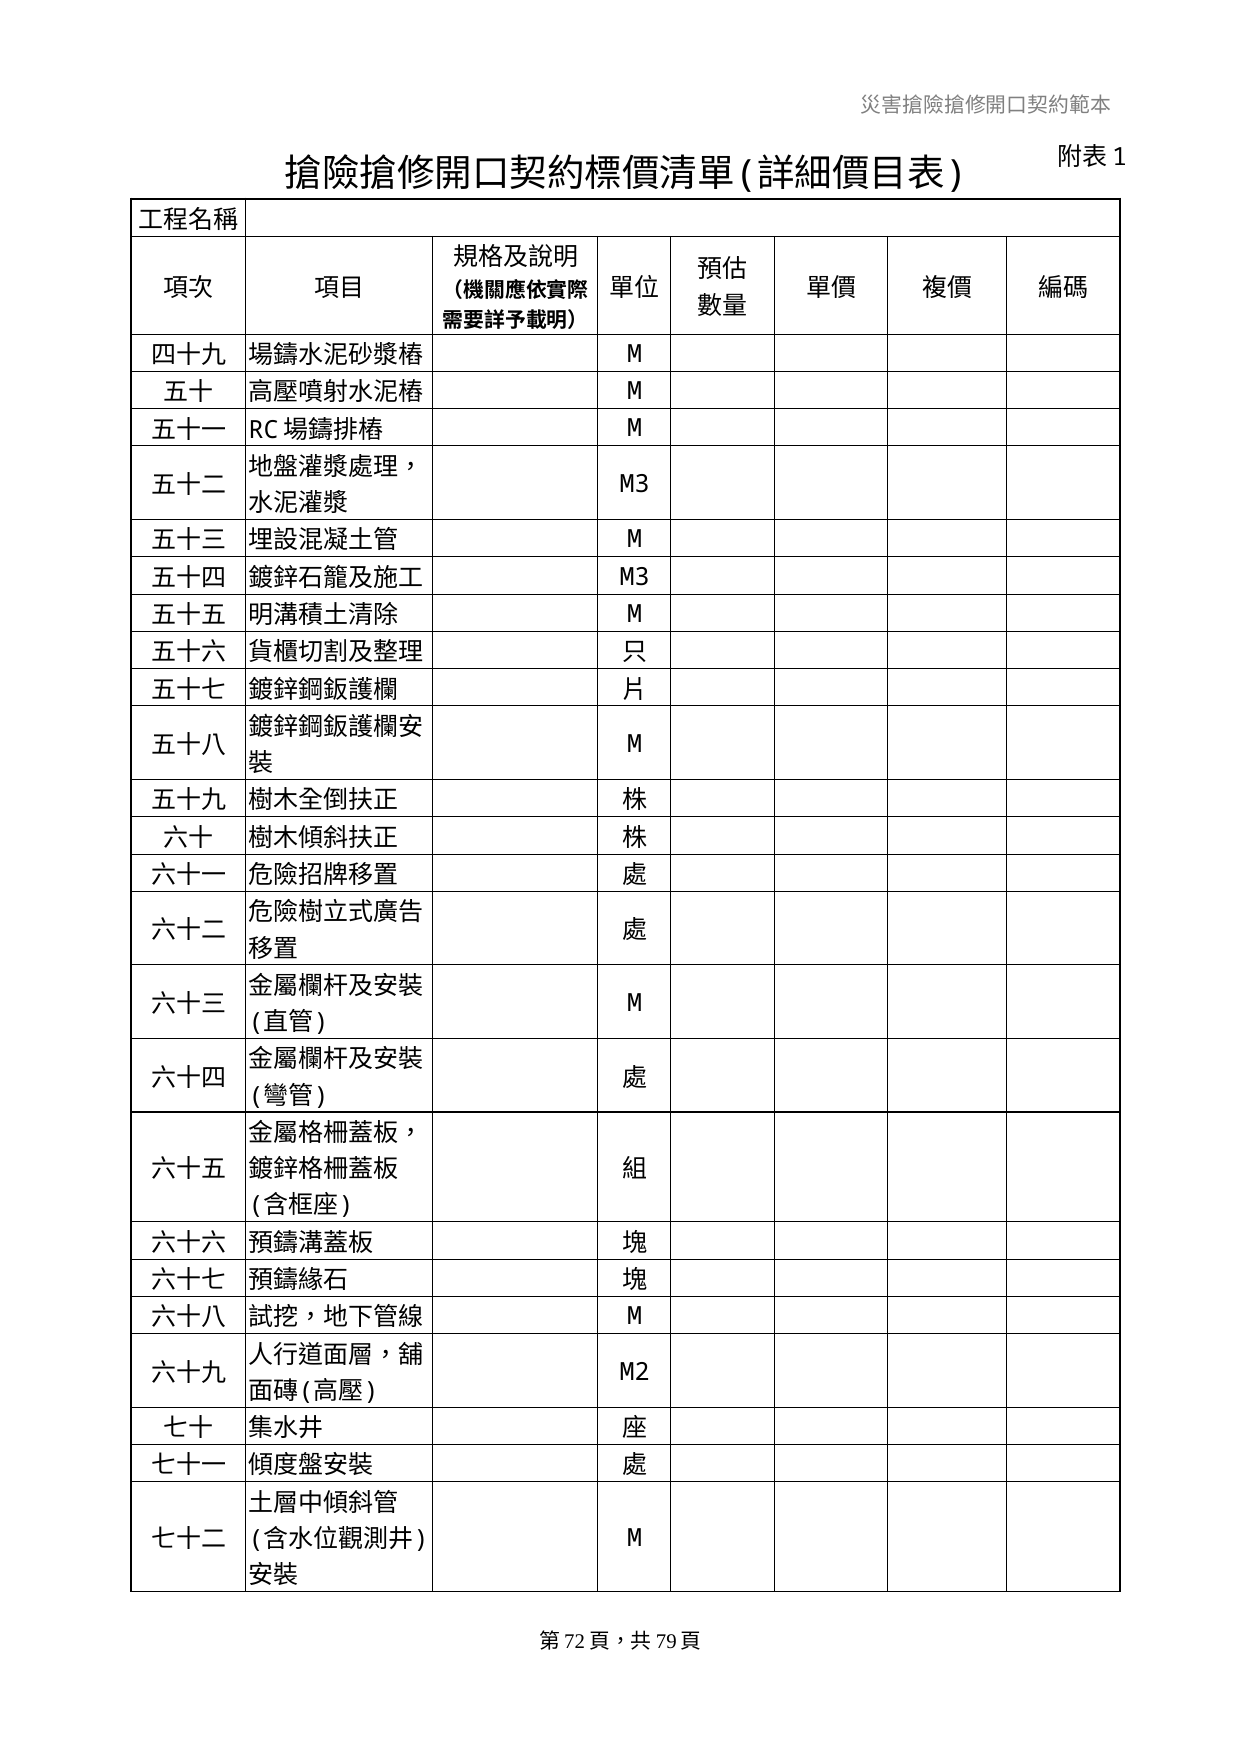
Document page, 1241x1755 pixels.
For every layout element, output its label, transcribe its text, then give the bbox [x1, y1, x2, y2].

table_cell [888, 1482, 1006, 1591]
table_cell [433, 446, 597, 519]
table_cell [888, 335, 1006, 371]
table_cell 株 [598, 817, 670, 853]
table_cell [433, 520, 597, 556]
table_cell [888, 446, 1006, 519]
table_cell 六十五 [132, 1113, 245, 1221]
table_cell [433, 372, 597, 408]
table_cell [775, 409, 887, 445]
table_cell [775, 1039, 887, 1111]
table_cell [671, 1334, 774, 1407]
table_cell [1007, 780, 1119, 816]
table_cell M3 [598, 446, 670, 519]
table_cell [1007, 817, 1119, 853]
table_cell 四十九 [132, 335, 245, 371]
table_cell 明溝積土清除 [246, 595, 432, 631]
table_cell 六十四 [132, 1039, 245, 1111]
table_cell 土層中傾斜管(含水位觀測井)安裝 [246, 1482, 432, 1591]
table_cell 五十六 [132, 632, 245, 668]
table_cell [775, 335, 887, 371]
table_cell [775, 520, 887, 556]
table_cell [1007, 669, 1119, 705]
table_cell 六十三 [132, 965, 245, 1038]
table_cell [888, 817, 1006, 853]
table_cell 單價 [775, 237, 887, 333]
table_cell [1007, 965, 1119, 1038]
table_cell 只 [598, 632, 670, 668]
table_cell 株 [598, 780, 670, 816]
table_cell [671, 1222, 774, 1258]
table_cell [888, 706, 1006, 779]
table_cell [1007, 520, 1119, 556]
table_cell 五十五 [132, 595, 245, 631]
table_cell [888, 632, 1006, 668]
table_cell 規格及說明 （機關應依實際需要詳予載明） [433, 237, 597, 333]
table_cell [888, 780, 1006, 816]
table_cell [775, 1297, 887, 1333]
table_cell [888, 1297, 1006, 1333]
table_cell [433, 669, 597, 705]
table_cell [775, 1482, 887, 1591]
table_cell [888, 669, 1006, 705]
table_cell 預估數量 [671, 237, 774, 333]
table_cell [888, 892, 1006, 964]
table_cell 處 [598, 1039, 670, 1111]
table_cell [775, 780, 887, 816]
table_cell [671, 669, 774, 705]
table_cell [671, 372, 774, 408]
table_cell M [598, 1297, 670, 1333]
table_cell [433, 892, 597, 964]
table_cell 金屬欄杆及安裝(直管) [246, 965, 432, 1038]
table_cell [888, 557, 1006, 593]
table_cell 五十七 [132, 669, 245, 705]
table_cell [888, 1334, 1006, 1407]
table_cell M2 [598, 1334, 670, 1407]
table_cell [888, 409, 1006, 445]
table_cell 傾度盤安裝 [246, 1445, 432, 1481]
table_cell 塊 [598, 1222, 670, 1258]
table_cell [433, 780, 597, 816]
table_cell [1007, 1113, 1119, 1221]
table_cell [671, 335, 774, 371]
table_cell 五十一 [132, 409, 245, 445]
table_cell 處 [598, 1445, 670, 1481]
table_cell [775, 595, 887, 631]
table_cell M [598, 520, 670, 556]
table_cell [775, 706, 887, 779]
table_cell [888, 372, 1006, 408]
table_cell 試挖，地下管線 [246, 1297, 432, 1333]
table_cell RC場鑄排樁 [246, 409, 432, 445]
table_cell M [598, 965, 670, 1038]
table_cell [433, 1222, 597, 1258]
table_cell [433, 1260, 597, 1296]
table_cell [1007, 1482, 1119, 1591]
table_cell [1007, 1222, 1119, 1258]
table_cell 樹木傾斜扶正 [246, 817, 432, 853]
table_cell 六十八 [132, 1297, 245, 1333]
table_cell 處 [598, 855, 670, 891]
table_cell [433, 1408, 597, 1444]
table_cell [1007, 1445, 1119, 1481]
table_cell 危險招牌移置 [246, 855, 432, 891]
table_cell [671, 965, 774, 1038]
table_cell [775, 1260, 887, 1296]
table_cell M3 [598, 557, 670, 593]
table_cell [671, 1482, 774, 1591]
table_cell 鍍鋅鋼鈑護欄安裝 [246, 706, 432, 779]
table_cell [1007, 335, 1119, 371]
table_cell [888, 1039, 1006, 1111]
table_cell 六十二 [132, 892, 245, 964]
table_cell 五十 [132, 372, 245, 408]
table_cell [775, 892, 887, 964]
table_cell [1007, 892, 1119, 964]
table_cell [433, 409, 597, 445]
table_cell [888, 1222, 1006, 1258]
table_cell [671, 892, 774, 964]
table_cell [433, 1445, 597, 1481]
table_cell 七十一 [132, 1445, 245, 1481]
table_cell [433, 1039, 597, 1111]
table_cell [1007, 1039, 1119, 1111]
table_cell [1007, 1334, 1119, 1407]
table_cell 高壓噴射水泥樁 [246, 372, 432, 408]
table_header 搶險搶修開口契約標價清單(詳細價目表) [131, 129, 1179, 197]
table_cell 項目 [246, 237, 432, 333]
table_cell 組 [598, 1113, 670, 1221]
table_cell M [598, 1482, 670, 1591]
table_cell [888, 965, 1006, 1038]
table_cell 五十三 [132, 520, 245, 556]
table_cell [888, 595, 1006, 631]
table_cell [433, 1297, 597, 1333]
table_cell [433, 706, 597, 779]
table_cell 六十六 [132, 1222, 245, 1258]
table_cell [671, 1039, 774, 1111]
table_cell [671, 557, 774, 593]
table_cell 貨櫃切割及整理 [246, 632, 432, 668]
table_cell [888, 1113, 1006, 1221]
table_cell [433, 817, 597, 853]
table_cell [671, 595, 774, 631]
table_cell [775, 817, 887, 853]
table_cell [671, 1113, 774, 1221]
table_cell 項次 [132, 237, 245, 333]
table_cell [671, 1260, 774, 1296]
table_cell 六十七 [132, 1260, 245, 1296]
table_cell [1007, 409, 1119, 445]
table_cell [1007, 557, 1119, 593]
table_cell [433, 335, 597, 371]
table_cell [671, 409, 774, 445]
table_cell 集水井 [246, 1408, 432, 1444]
table_cell [775, 1408, 887, 1444]
table_cell [1007, 632, 1119, 668]
table_cell M [598, 335, 670, 371]
table_cell [433, 1113, 597, 1221]
table_cell [775, 632, 887, 668]
table_cell 編碼 [1007, 237, 1119, 333]
table_cell [671, 706, 774, 779]
table_cell [1007, 706, 1119, 779]
table_cell M [598, 595, 670, 631]
table_cell [671, 446, 774, 519]
table_cell [671, 632, 774, 668]
table_cell M [598, 372, 670, 408]
table_cell [1007, 855, 1119, 891]
table_cell [1007, 595, 1119, 631]
table_cell 鍍鋅石籠及施工 [246, 557, 432, 593]
table_cell [433, 1334, 597, 1407]
table_cell 五十四 [132, 557, 245, 593]
table_cell 地盤灌漿處理，水泥灌漿 [246, 446, 432, 519]
table_cell 六十九 [132, 1334, 245, 1407]
table_cell [433, 557, 597, 593]
table_cell [888, 855, 1006, 891]
table_cell [1007, 1408, 1119, 1444]
table_cell [888, 1260, 1006, 1296]
table_cell [433, 965, 597, 1038]
table_cell 單位 [598, 237, 670, 333]
table_cell 六十一 [132, 855, 245, 891]
table_cell 人行道面層，舖面磚(高壓) [246, 1334, 432, 1407]
table_cell 七十二 [132, 1482, 245, 1591]
table_cell [775, 372, 887, 408]
table_cell 場鑄水泥砂漿樁 [246, 335, 432, 371]
table_cell 七十 [132, 1408, 245, 1444]
table_cell 座 [598, 1408, 670, 1444]
table_cell 五十二 [132, 446, 245, 519]
table_cell [888, 1408, 1006, 1444]
table_cell [671, 1445, 774, 1481]
table_cell [671, 780, 774, 816]
table_cell [775, 1445, 887, 1481]
table_cell [433, 1482, 597, 1591]
table_cell 六十 [132, 817, 245, 853]
table_cell [888, 520, 1006, 556]
table_cell [1007, 1260, 1119, 1296]
table_cell 埋設混凝土管 [246, 520, 432, 556]
table_cell [775, 1222, 887, 1258]
table_cell [775, 855, 887, 891]
table_cell [775, 557, 887, 593]
table_cell [1007, 1297, 1119, 1333]
table_cell 金屬欄杆及安裝(彎管) [246, 1039, 432, 1111]
table_cell [671, 1408, 774, 1444]
table_cell 五十八 [132, 706, 245, 779]
table_cell 複價 [888, 237, 1006, 333]
table_cell 鍍鋅鋼鈑護欄 [246, 669, 432, 705]
table_cell 金屬格柵蓋板，鍍鋅格柵蓋板(含框座) [246, 1113, 432, 1221]
table_cell [671, 817, 774, 853]
table_cell 五十九 [132, 780, 245, 816]
table_cell 片 [598, 669, 670, 705]
table_cell [1007, 446, 1119, 519]
table_cell [433, 855, 597, 891]
table_cell [671, 855, 774, 891]
table_cell [671, 1297, 774, 1333]
table_cell [775, 1113, 887, 1221]
table_cell 樹木全倒扶正 [246, 780, 432, 816]
table_cell [775, 1334, 887, 1407]
table_cell [433, 595, 597, 631]
table_cell 工程名稱 [132, 200, 245, 236]
table_cell [671, 520, 774, 556]
table_cell [433, 632, 597, 668]
table_cell [1007, 372, 1119, 408]
table_cell [775, 669, 887, 705]
table_cell [775, 965, 887, 1038]
table_cell 塊 [598, 1260, 670, 1296]
table_cell 預鑄溝蓋板 [246, 1222, 432, 1258]
table_cell 危險樹立式廣告移置 [246, 892, 432, 964]
table_cell 處 [598, 892, 670, 964]
table_cell M [598, 706, 670, 779]
table_cell M [598, 409, 670, 445]
table_cell 預鑄緣石 [246, 1260, 432, 1296]
table_cell [246, 200, 1119, 236]
table_cell [888, 1445, 1006, 1481]
table_cell [775, 446, 887, 519]
